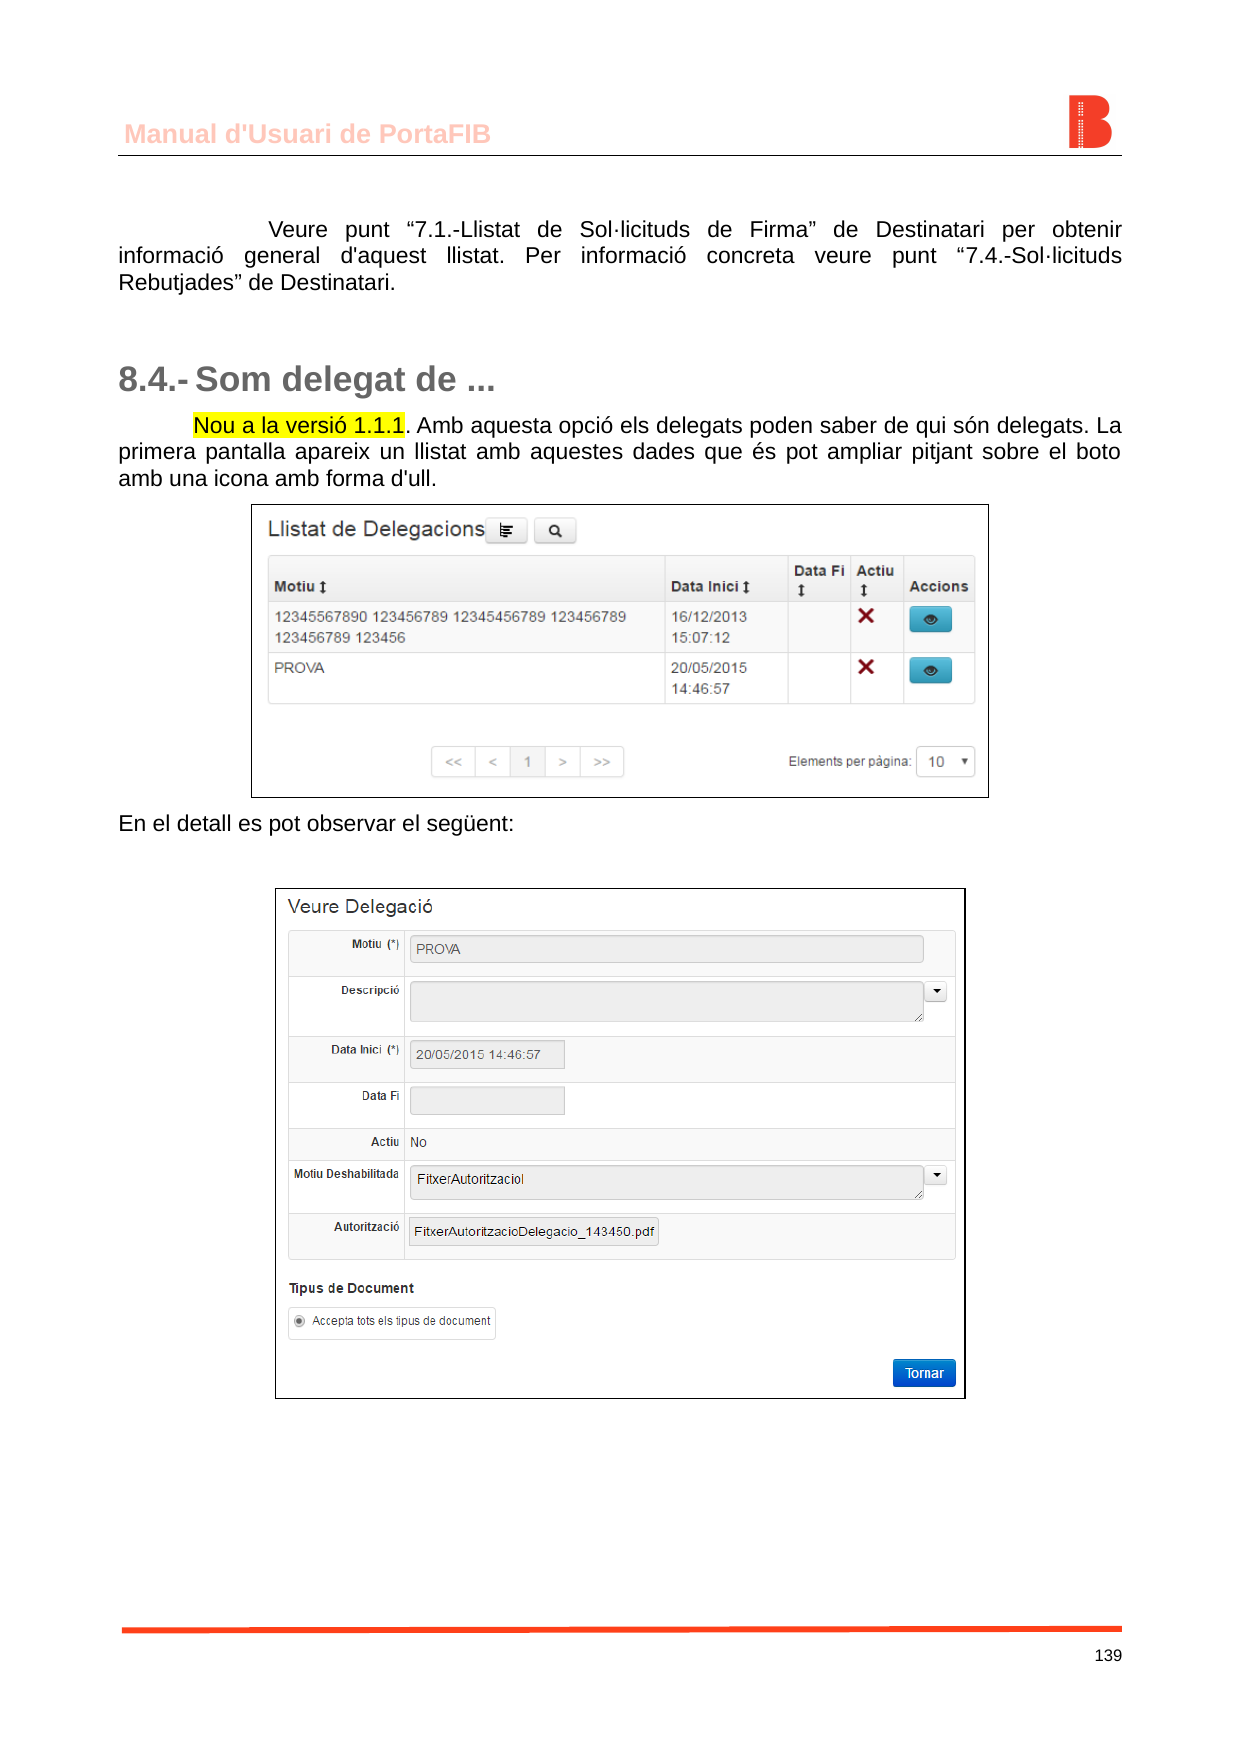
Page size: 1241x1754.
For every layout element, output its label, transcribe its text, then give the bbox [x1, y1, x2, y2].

picture [1063, 94, 1117, 150]
text Veure punt “7.1.-Llistat de Sol·licituds de Firma” de Destinatari per obtenir informació general d'aquest llistat. Per informació concreta veure punt “7.4.-Sol·licituds Rebutjades” de Destinatari. [118, 216, 1122, 295]
picture [254, 507, 986, 794]
picture [278, 892, 962, 1396]
text Nou a la versió 1.1.1. Amb aquesta opció els delegats poden saber de qui són delegats. La primera pantalla apareix un llistat amb aquestes dades que és pot ampliar pitjant sobre el boto amb una icona amb forma d'ull. [118, 412, 1122, 491]
text En el detall es pot observar el següent: [118, 810, 1122, 837]
subtitle Som delegat de ... [118, 359, 1122, 399]
